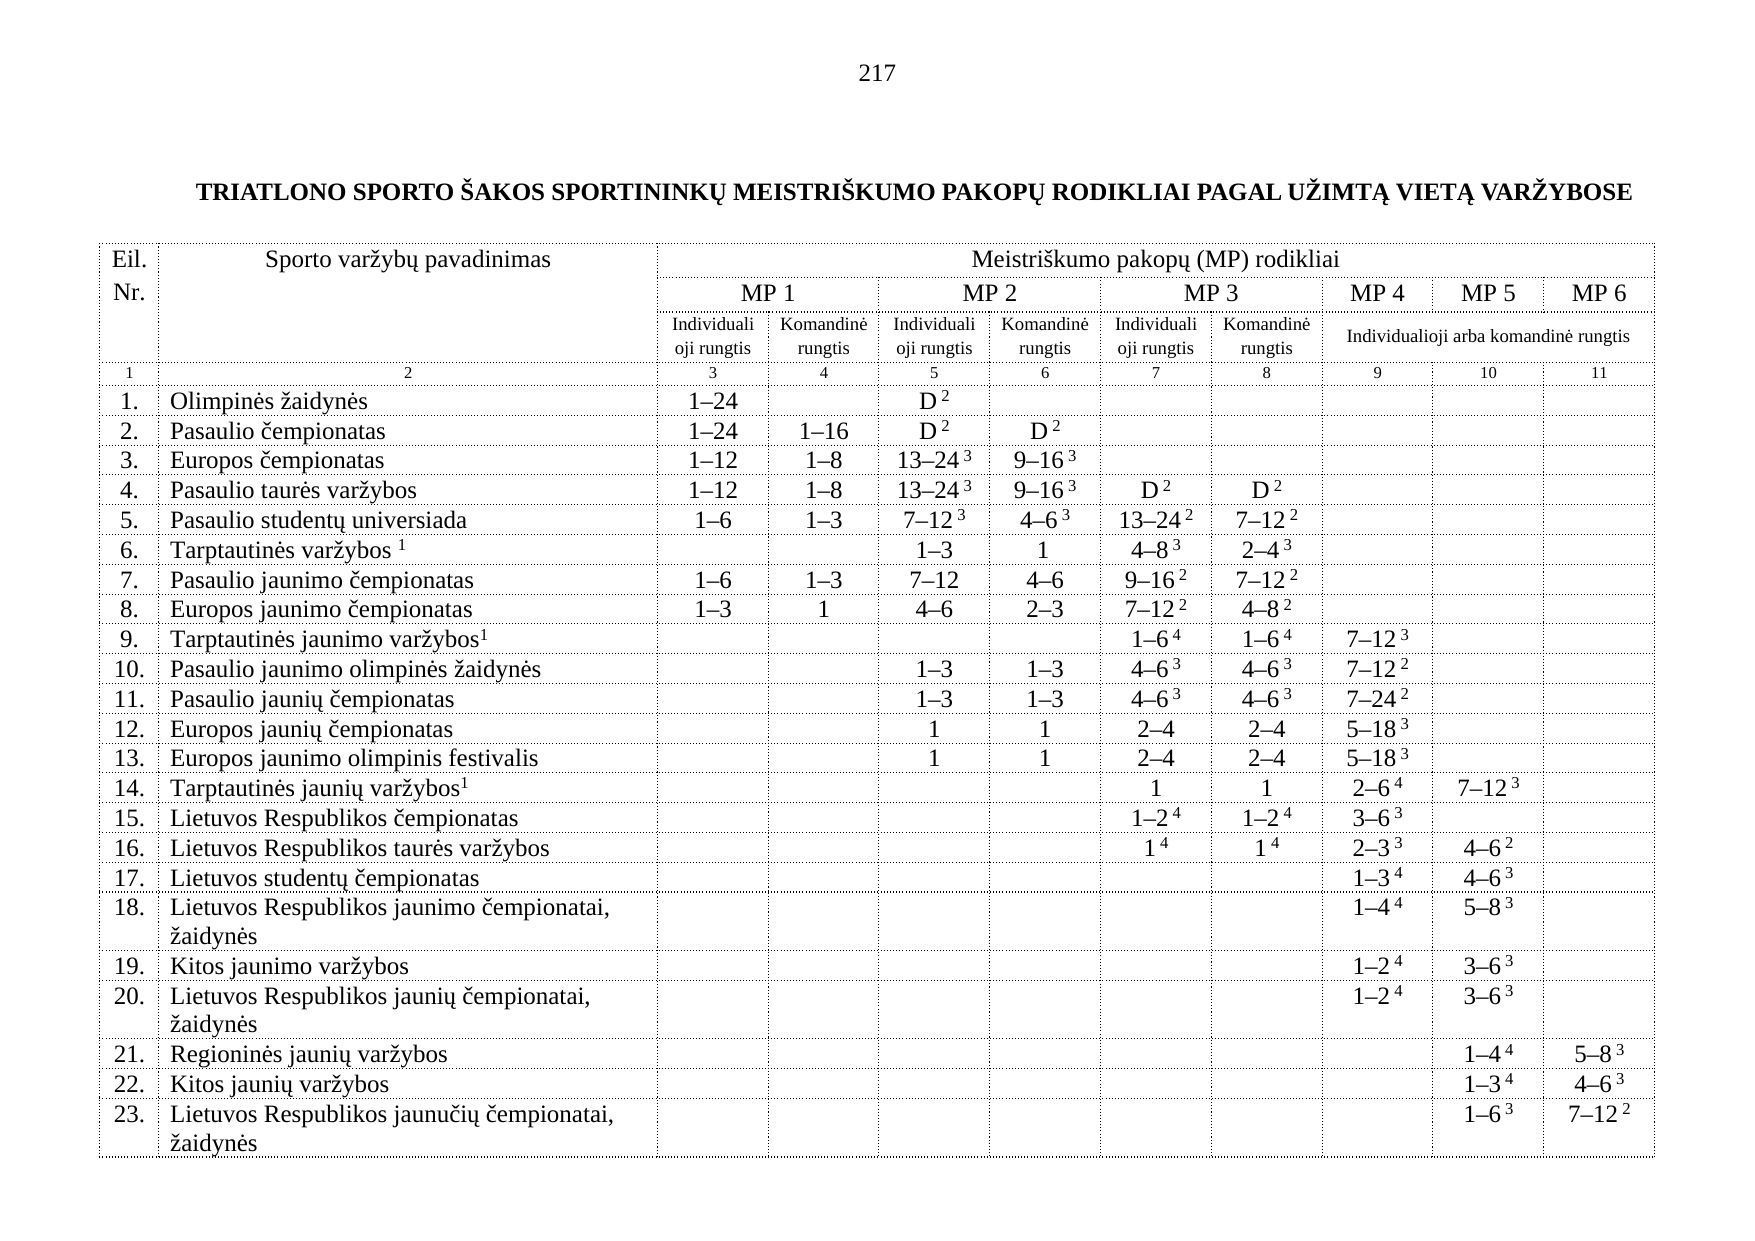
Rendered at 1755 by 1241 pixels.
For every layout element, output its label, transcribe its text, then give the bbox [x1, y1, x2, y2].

text TRIATLONo sporto šakos SPORTININKŲ MEISTRIŠKUMO PAKOPŲ RODIKLIAI PAGAL UŽIMTĄ VIETĄ VARŽYBOSE [118, 177, 1636, 206]
